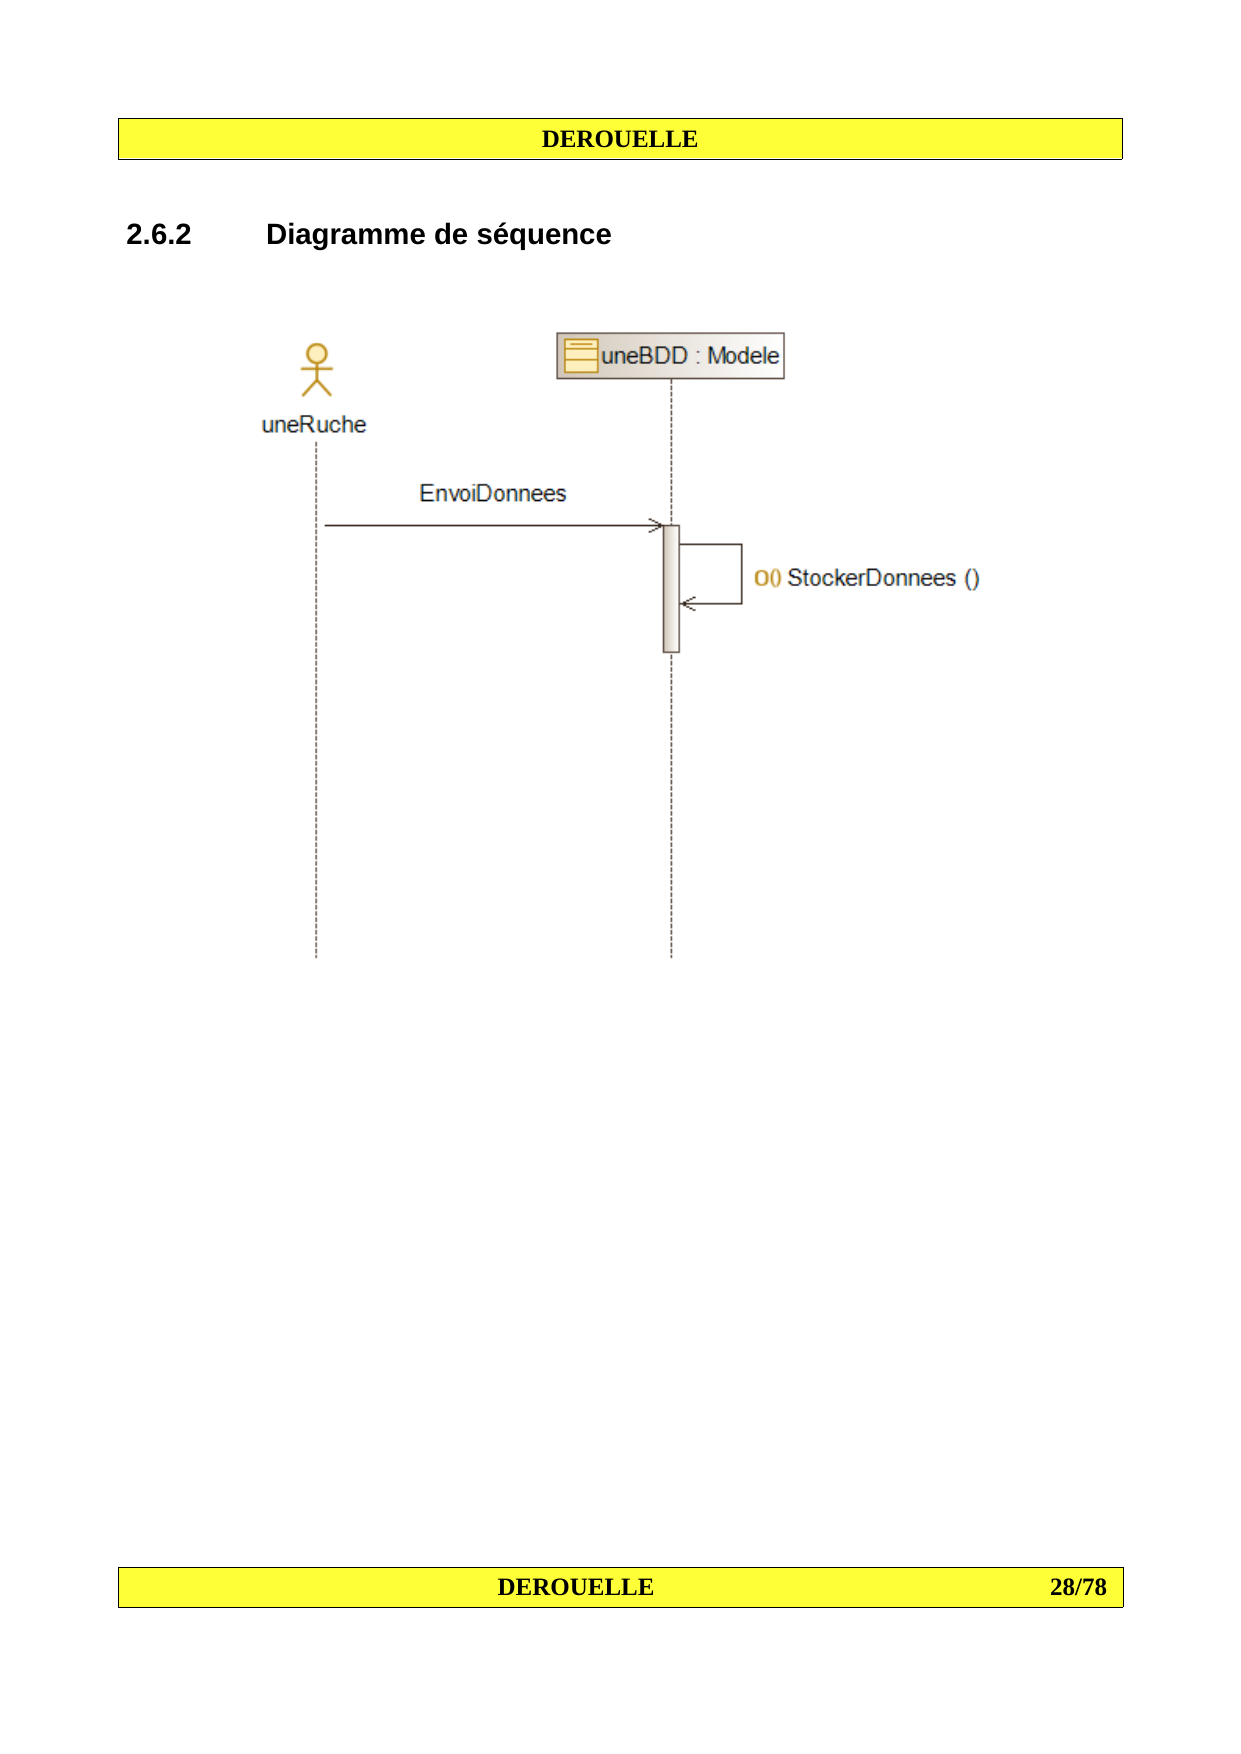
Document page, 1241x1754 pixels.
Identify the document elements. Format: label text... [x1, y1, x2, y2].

subtitle Diagramme de séquence [118, 217, 1122, 251]
picture [228, 317, 1012, 974]
